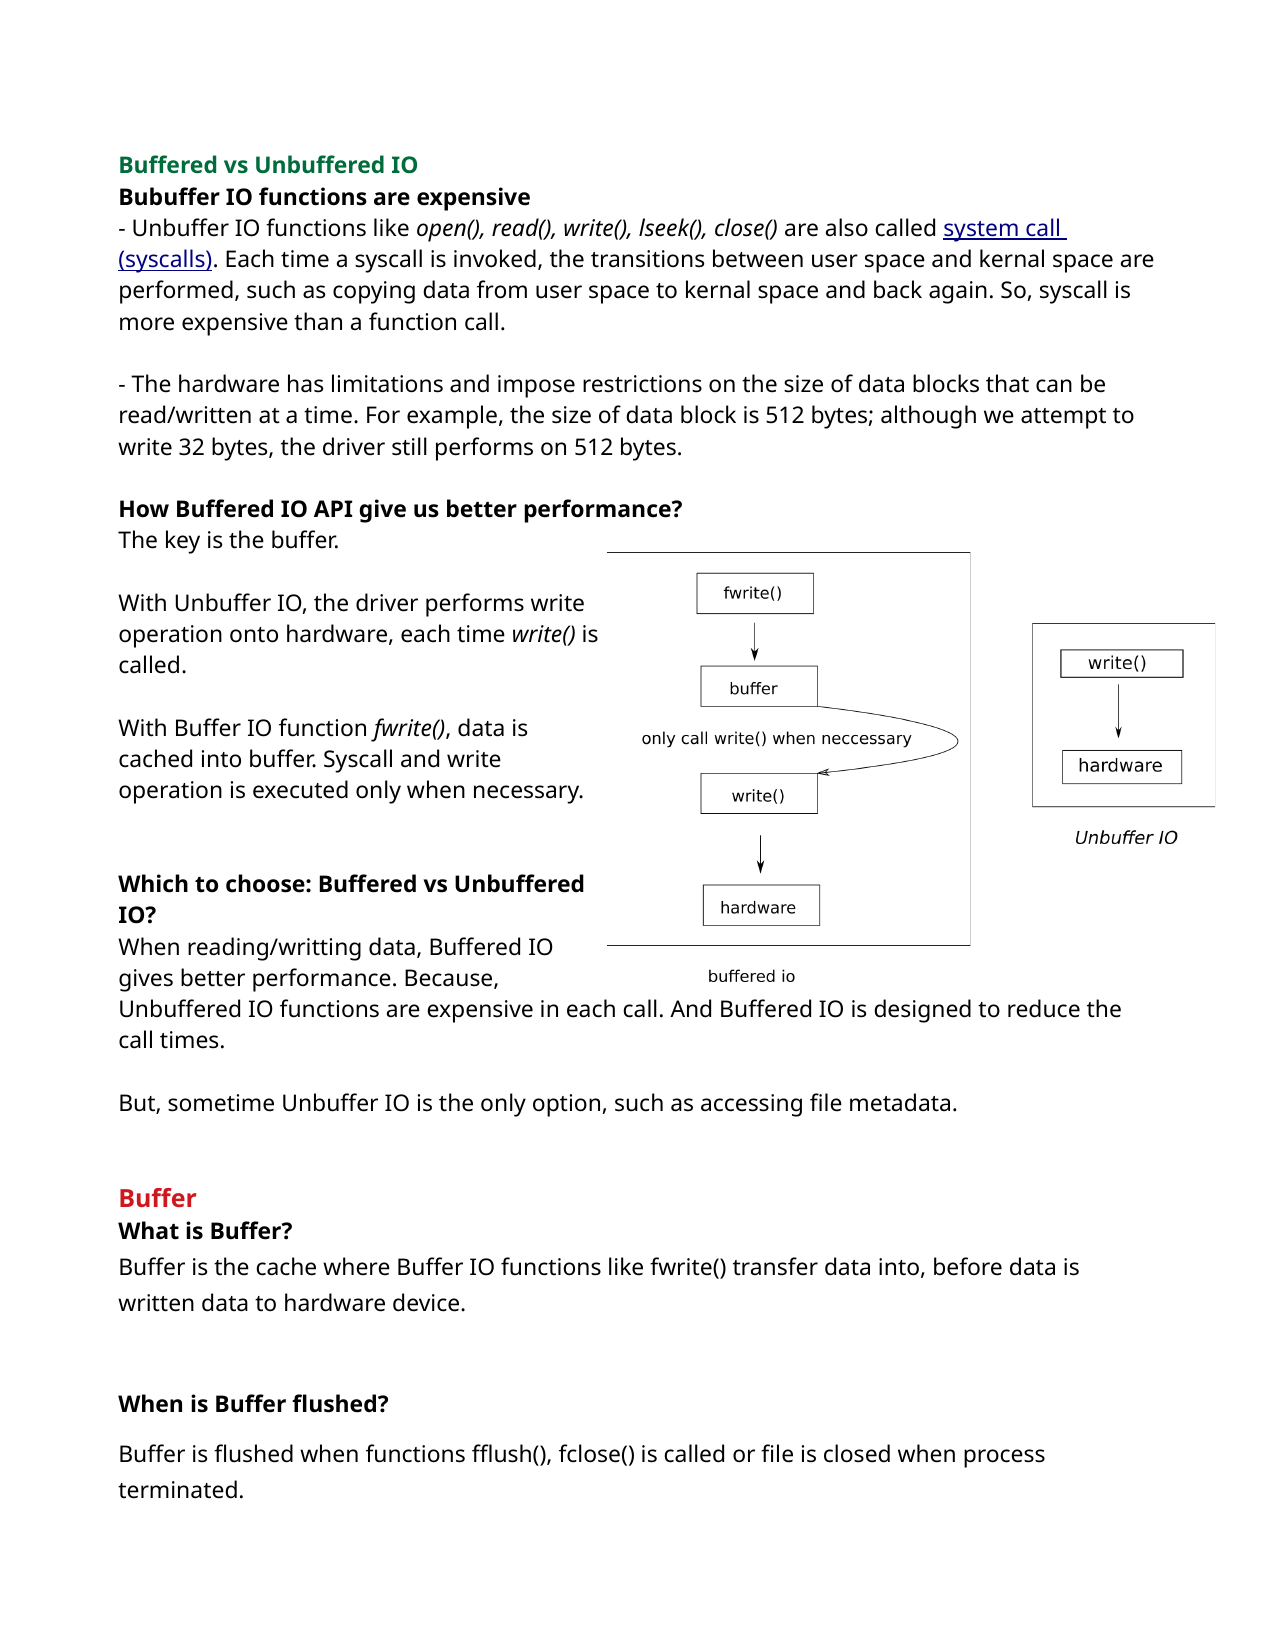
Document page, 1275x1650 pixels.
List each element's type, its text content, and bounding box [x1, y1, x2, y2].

text The key is the buffer. [118, 524, 1157, 556]
text Buffer is flushed when functions fflush(), fclose() is called or file is closed when process terminated. [118, 1438, 1157, 1505]
text Bubuffer IO functions are expensive [118, 181, 1157, 212]
text When is Buffer flushed? [118, 1388, 1157, 1419]
text - Unbuffer IO functions like open(), read(), write(), lseek(), close() are also called system call (syscalls). Each time a syscall is invoked, the transitions between user space and kernal space are performed, such as copying data from user space to kernal space and back again. So, syscall is more expensive than a function call. [118, 212, 1157, 337]
text With Buffer IO function fwrite(), data is cached into buffer. Syscall and write operation is executed only when necessary. [118, 712, 607, 806]
text But, sometime Unbuffer IO is the only option, such as accessing file metadata. [118, 1087, 1157, 1118]
text - The hardware has limitations and impose restrictions on the size of data blocks that can be read/written at a time. For example, the size of data block is 512 bytes; although we attempt to write 32 bytes, the driver still performs on 512 bytes. [118, 368, 1157, 462]
text [971, 712, 1032, 806]
picture [607, 552, 971, 982]
text With Unbuffer IO, the driver performs write operation onto hardware, each time write() is called. [118, 587, 607, 681]
text [971, 868, 1157, 931]
picture [1032, 623, 1216, 844]
text When reading/writting data, Buffered IO gives better performance. Because, Unbuffered IO functions are expensive in each call. And Buffered IO is designed to reduce the call times. [118, 931, 1157, 1056]
text Buffer [118, 1181, 1157, 1215]
text [971, 587, 1157, 681]
text Buffered vs Unbuffered IO [118, 149, 1157, 181]
text Which to choose: Buffered vs Unbuffered IO? [118, 868, 607, 931]
text How Buffered IO API give us better performance? [118, 493, 1157, 524]
text What is Buffer? Buffer is the cache where Buffer IO functions like fwrite() transfer data into, before data is written data to hardware device. [118, 1215, 1157, 1318]
